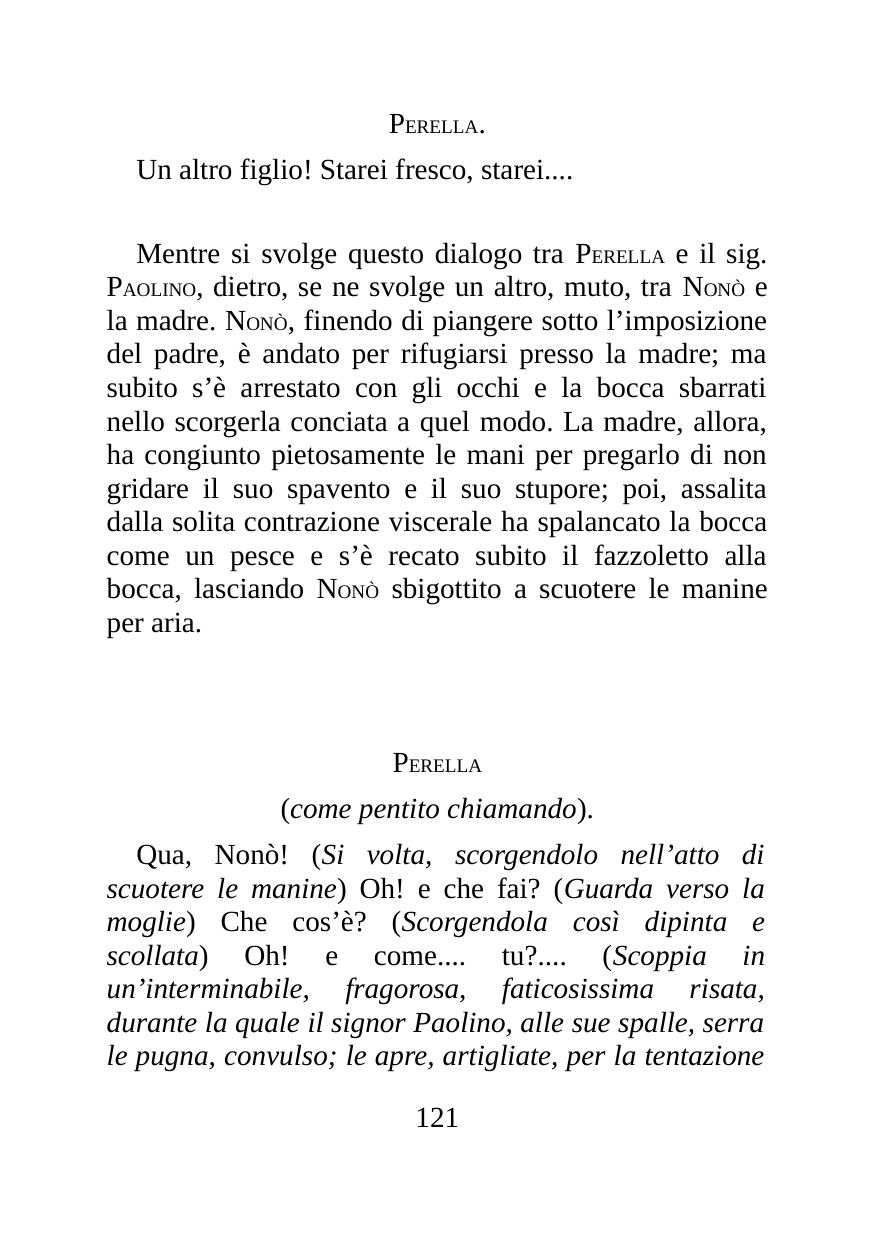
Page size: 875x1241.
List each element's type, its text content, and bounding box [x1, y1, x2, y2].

text Qua, Nonò! (Si volta, scorgendolo nell’atto di scuotere le manine) Oh! e che fai? (Guarda verso la moglie) Che cos’è? (Scorgendola così dipinta e scollata) Oh! e come.... tu?.... (Scoppia in un’interminabile, fragorosa, faticosissima risata, durante la quale il signor Paolino, alle sue spalle, serra le pugna, convulso; le apre, artigliate, per la tentazione [106, 837, 768, 1072]
text Mentre si svolge questo dialogo tra Perella e il sig. Paolino, dietro, se ne svolge un altro, muto, tra Nonò e la madre. Nonò, finendo di piangere sotto l’imposizione del padre, è andato per rifugiarsi presso la madre; ma subito s’è arrestato con gli occhi e la bocca sbarrati nello scorgerla conciata a quel modo. La madre, allora, ha congiunto pietosamente le mani per pregarlo di non gridare il suo spavento e il suo stupore; poi, assalita dalla solita contrazione viscerale ha spalancato la bocca come un pesce e s’è recato subito il fazzoletto alla bocca, lasciando Nonò sbigottito a scuotere le manine per aria. [106, 236, 768, 638]
text Un altro figlio! Starei fresco, starei.... [106, 152, 768, 186]
text (come pentito chiamando). [106, 791, 768, 825]
text Perella [106, 745, 768, 779]
text Perella. [106, 106, 768, 140]
